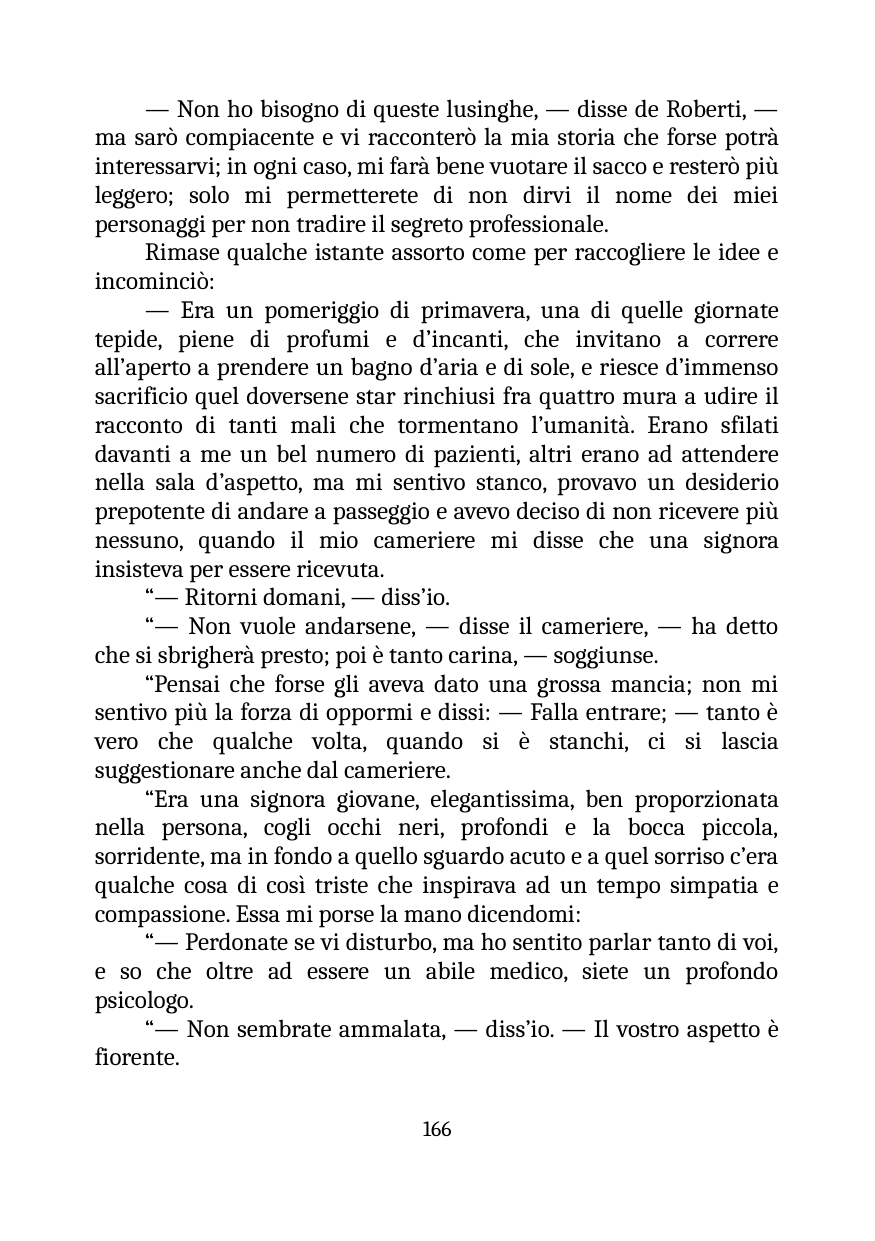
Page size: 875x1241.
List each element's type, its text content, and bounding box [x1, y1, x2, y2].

text “— Perdonate se vi disturbo, ma ho sentito parlar tanto di voi, e so che oltre ad essere un abile medico, siete un profondo psicologo. [94, 928, 779, 1014]
text “— Non sembrate ammalata, — diss’io. — Il vostro aspetto è fiorente. [94, 1014, 779, 1072]
text “Pensai che forse gli aveva dato una grossa mancia; non mi sentivo più la forza di oppormi e dissi: — Falla entrare; — tanto è vero che qualche volta, quando si è stanchi, ci si lascia suggestionare anche dal cameriere. [94, 669, 779, 784]
text — Era un pomeriggio di primavera, una di quelle giornate tepide, piene di profumi e d’incanti, che invitano a correre all’aperto a prendere un bagno d’aria e di sole, e riesce d’immenso sacrificio quel doversene star rinchiusi fra quattro mura a udire il racconto di tanti mali che tormentano l’umanità. Erano sfilati davanti a me un bel numero di pazienti, altri erano ad attendere nella sala d’aspetto, ma mi sentivo stanco, provavo un desiderio prepotente di andare a passeggio e avevo deciso di non ricevere più nessuno, quando il mio cameriere mi disse che una signora insisteva per essere ricevuta. [94, 296, 779, 583]
text “— Ritorni domani, — diss’io. [94, 583, 779, 612]
text Rimase qualche istante assorto come per raccogliere le idee e incominciò: [94, 238, 779, 296]
text “Era una signora giovane, elegantissima, ben proporzionata nella persona, cogli occhi neri, profondi e la bocca piccola, sorridente, ma in fondo a quello sguardo acuto e a quel sorriso c’era qualche cosa di così triste che inspirava ad un tempo simpatia e compassione. Essa mi porse la mano dicendomi: [94, 784, 779, 928]
text — Non ho bisogno di queste lusinghe, — disse de Roberti, — ma sarò compiacente e vi racconterò la mia storia che forse potrà interessarvi; in ogni caso, mi farà bene vuotare il sacco e resterò più leggero; solo mi permetterete di non dirvi il nome dei miei personaggi per non tradire il segreto professionale. [94, 94, 779, 238]
text “— Non vuole andarsene, — disse il cameriere, — ha detto che si sbrigherà presto; poi è tanto carina, — soggiunse. [94, 612, 779, 669]
